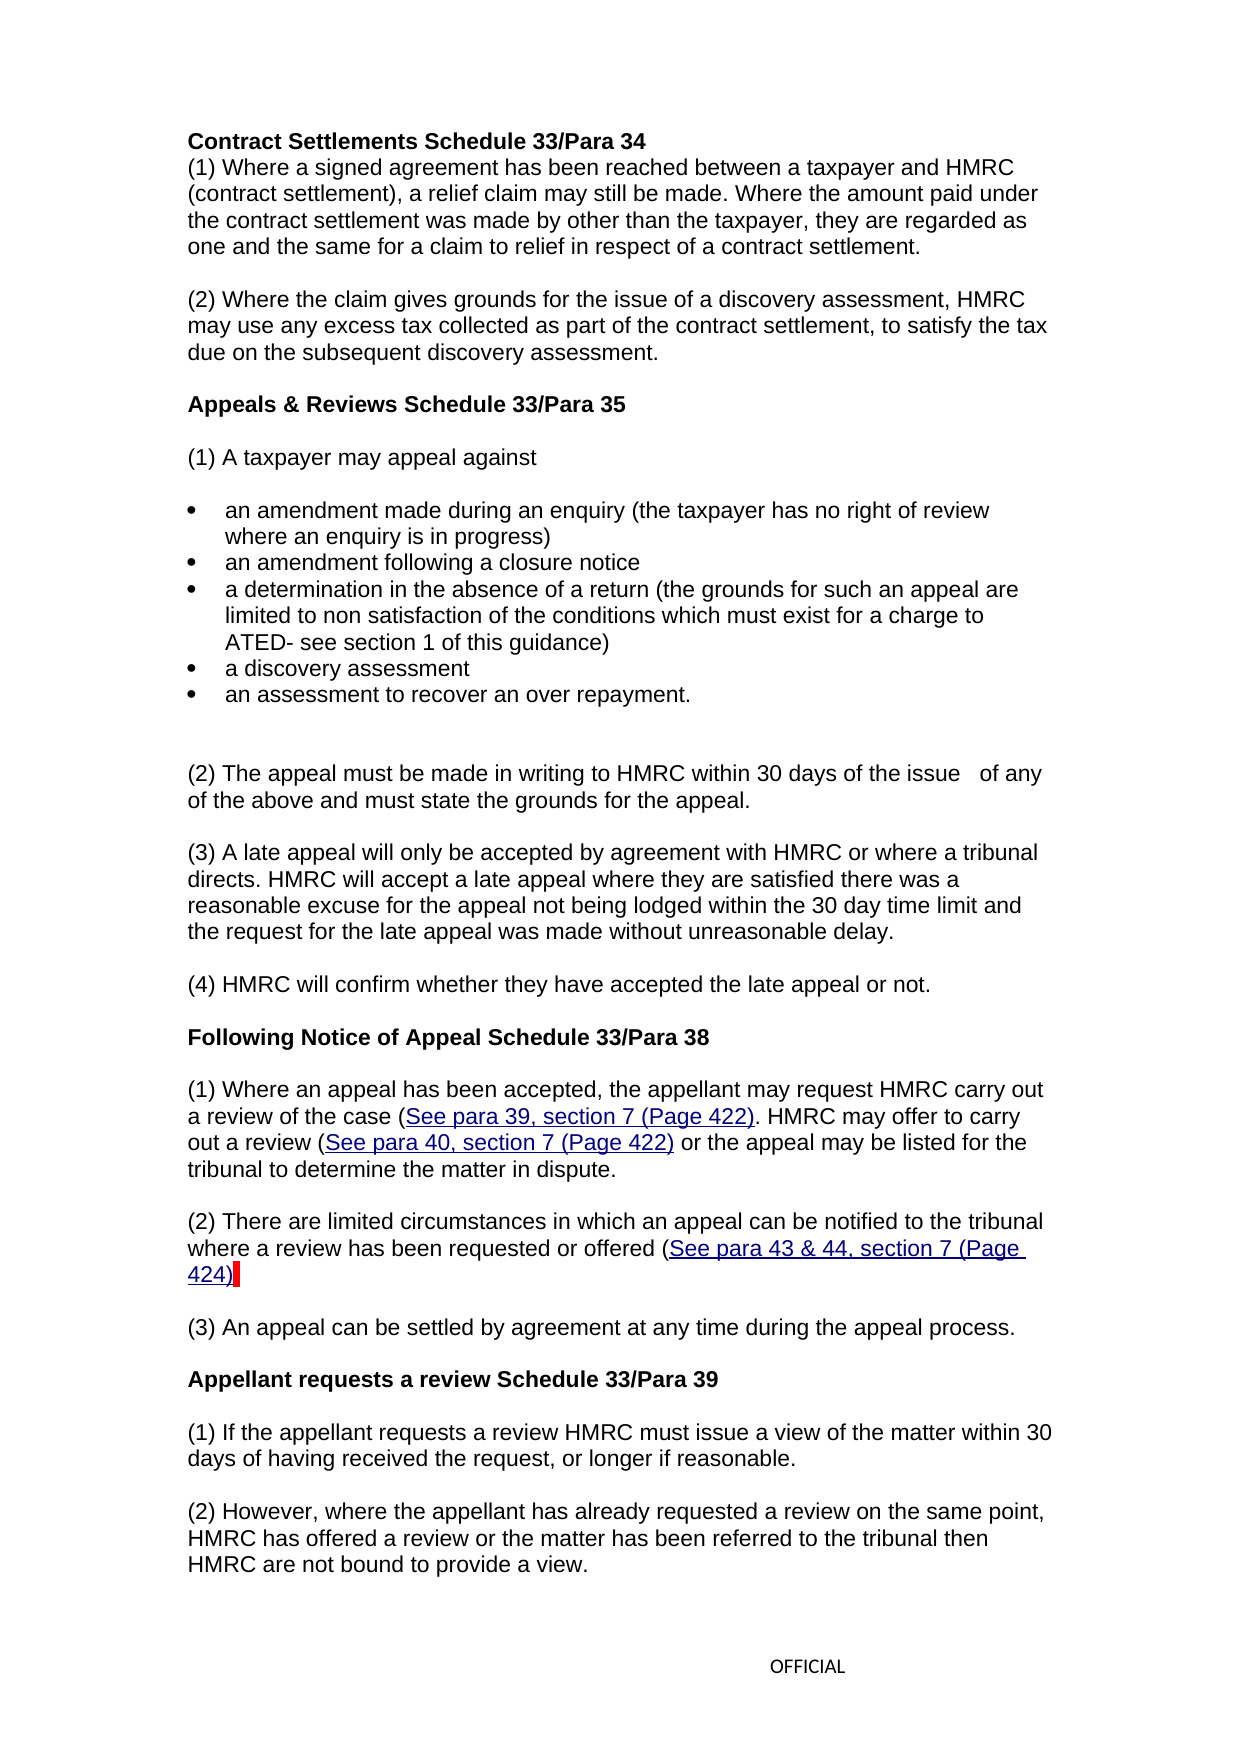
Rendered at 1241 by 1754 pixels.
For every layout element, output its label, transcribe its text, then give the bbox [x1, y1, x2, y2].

list an amendment made during an enquiry (the taxpayer has no right of review where an enquiry is in progress) [187, 497, 1053, 549]
text (2) Where the claim gives grounds for the issue of a discovery assessment, HMRC may use any excess tax collected as part of the contract settlement, to satisfy the tax due on the subsequent discovery assessment. [187, 286, 1053, 365]
text (1) Where an appeal has been accepted, the appellant may request HMRC carry out a review of the case (See para 39, section 7 (Page 422). HMRC may offer to carry out a review (See para 40, section 7 (Page 422) or the appeal may be listed for the tribunal to determine the matter in dispute. [187, 1076, 1053, 1182]
text (3) A late appeal will only be accepted by agreement with HMRC or where a tribunal directs. HMRC will accept a late appeal where they are satisfied there was a reasonable excuse for the appeal not being lodged within the 30 day time limit and the request for the late appeal was made without unreasonable delay. [187, 839, 1053, 945]
text (1) A taxpayer may appeal against [187, 444, 1053, 470]
text Following Notice of Appeal Schedule 33/Para 38 [187, 1024, 1053, 1050]
text (1) Where a signed agreement has been reached between a taxpayer and HMRC (contract settlement), a relief claim may still be made. Where the amount paid under the contract settlement was made by other than the taxpayer, they are regarded as one and the same for a claim to relief in respect of a contract settlement. [187, 154, 1053, 259]
text (1) If the appellant requests a review HMRC must issue a view of the matter within 30 days of having received the request, or longer if reasonable. [187, 1419, 1053, 1472]
text Appellant requests a review Schedule 33/Para 39 [187, 1366, 1053, 1393]
text (2) However, where the appellant has already requested a review on the same point, HMRC has offered a review or the matter has been referred to the tribunal then HMRC are not bound to provide a view. [187, 1498, 1053, 1577]
list an assessment to recover an over repayment. [187, 681, 1053, 707]
text Contract Settlements Schedule 33/Para 34 [187, 128, 1053, 154]
text Appeals & Reviews Schedule 33/Para 35 [187, 391, 1053, 418]
text (3) An appeal can be settled by agreement at any time during the appeal process. [187, 1314, 1053, 1340]
list an amendment following a closure notice [187, 549, 1053, 576]
text (4) HMRC will confirm whether they have accepted the late appeal or not. [187, 971, 1053, 997]
list a determination in the absence of a return (the grounds for such an appeal are limited to non satisfaction of the conditions which must exist for a charge to ATED- see section 1 of this guidance) [187, 576, 1053, 655]
list a discovery assessment [187, 655, 1053, 681]
text (2) There are limited circumstances in which an appeal can be notified to the tribunal where a review has been requested or offered (See para 43 & 44, section 7 (Page 424) [187, 1208, 1053, 1287]
text (2) The appeal must be made in writing to HMRC within 30 days of the issue of any of the above and must state the grounds for the appeal. [187, 760, 1053, 813]
